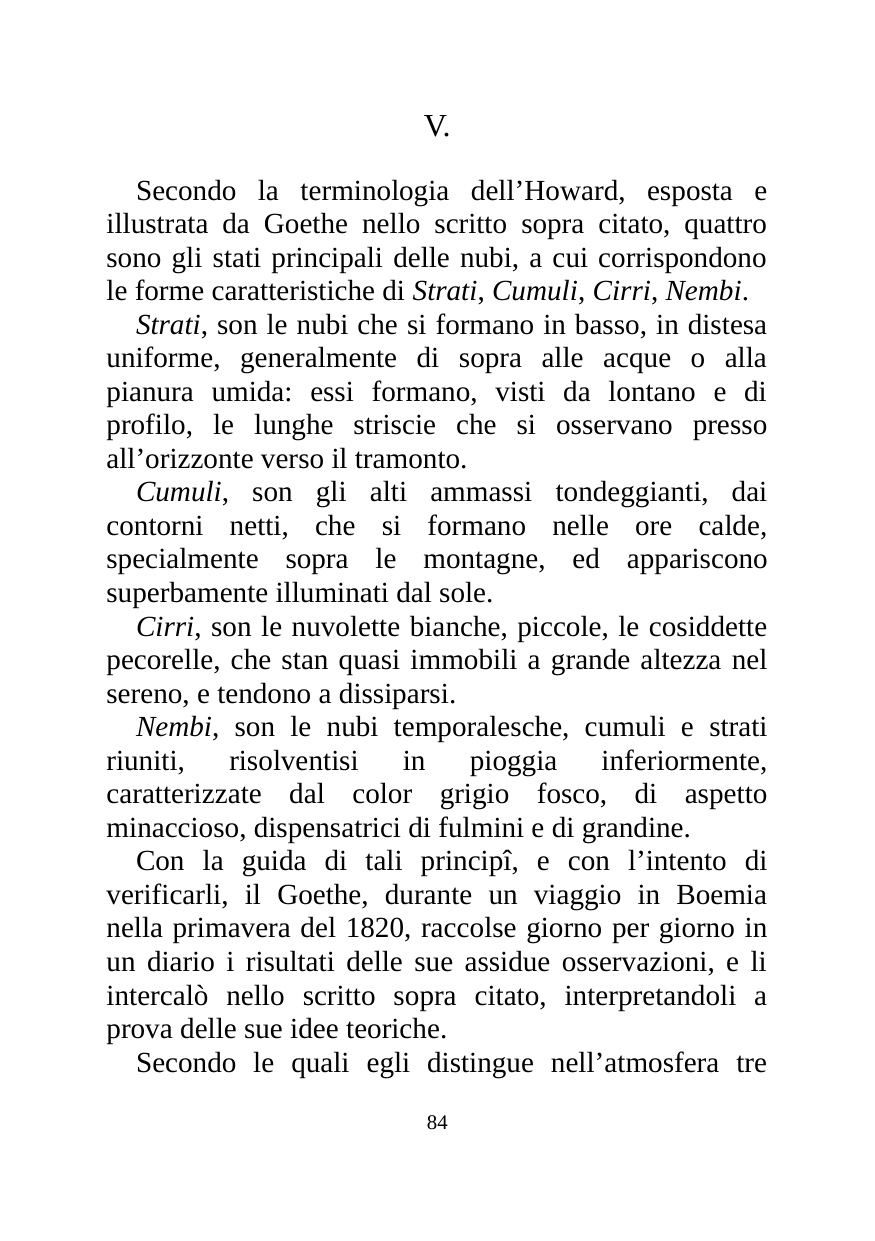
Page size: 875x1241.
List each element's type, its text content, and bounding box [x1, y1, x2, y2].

text Con la guida di tali principî, e con l’intento di verificarli, il Goethe, durante un viaggio in Boemia nella primavera del 1820, raccolse giorno per giorno in un diario i risultati delle sue assidue osservazioni, e li intercalò nello scritto sopra citato, interpretandoli a prova delle sue idee teoriche. [106, 843, 768, 1045]
text Nembi, son le nubi temporalesche, cumuli e strati riuniti, risolventisi in pioggia inferiormente, caratterizzate dal color grigio fosco, di aspetto minaccioso, dispensatrici di fulmini e di grandine. [106, 709, 768, 843]
subtitle V. [106, 106, 768, 143]
text Strati, son le nubi che si formano in basso, in distesa uniforme, generalmente di sopra alle acque o alla pianura umida: essi formano, visti da lontano e di profilo, le lunghe striscie che si osservano presso all’orizzonte verso il tramonto. [106, 307, 768, 474]
text Cumuli, son gli alti ammassi tondeggianti, dai contorni netti, che si formano nelle ore calde, specialmente sopra le montagne, ed appariscono superbamente illuminati dal sole. [106, 474, 768, 609]
text Secondo le quali egli distingue nell’atmosfera tre [106, 1045, 768, 1078]
text Secondo la terminologia dell’Howard, esposta e illustrata da Goethe nello scritto sopra citato, quattro sono gli stati principali delle nubi, a cui corrispondono le forme caratteristiche di Strati, Cumuli, Cirri, Nembi. [106, 173, 768, 307]
text Cirri, son le nuvolette bianche, piccole, le cosiddette pecorelle, che stan quasi immobili a grande altezza nel sereno, e tendono a dissiparsi. [106, 609, 768, 709]
